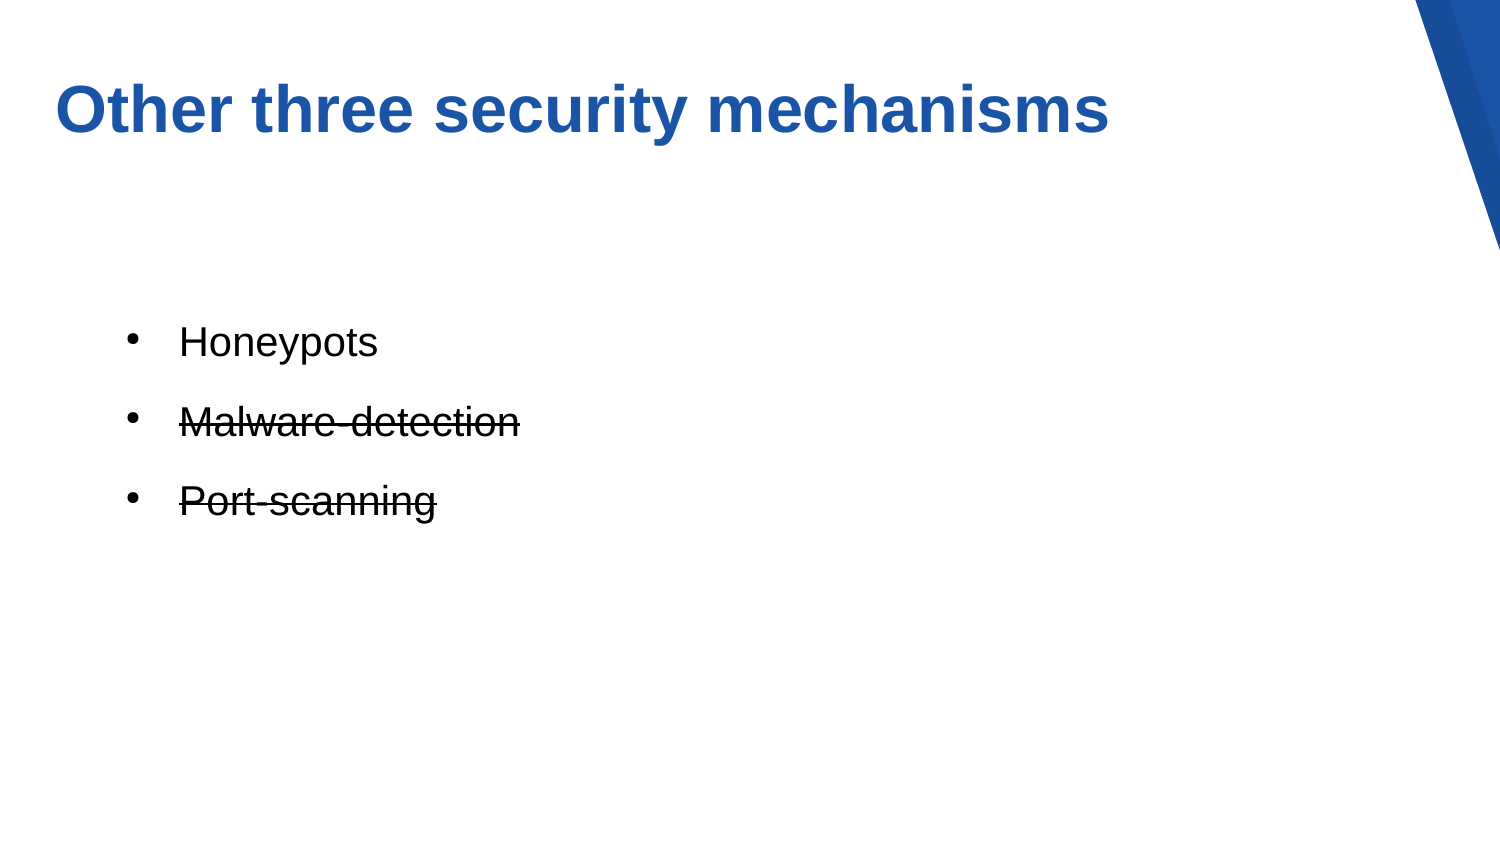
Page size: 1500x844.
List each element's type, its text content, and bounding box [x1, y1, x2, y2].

list Honeypots Malware-detection Port-scanning [92, 300, 1459, 844]
title Other three security mechanisms [40, 93, 1231, 161]
